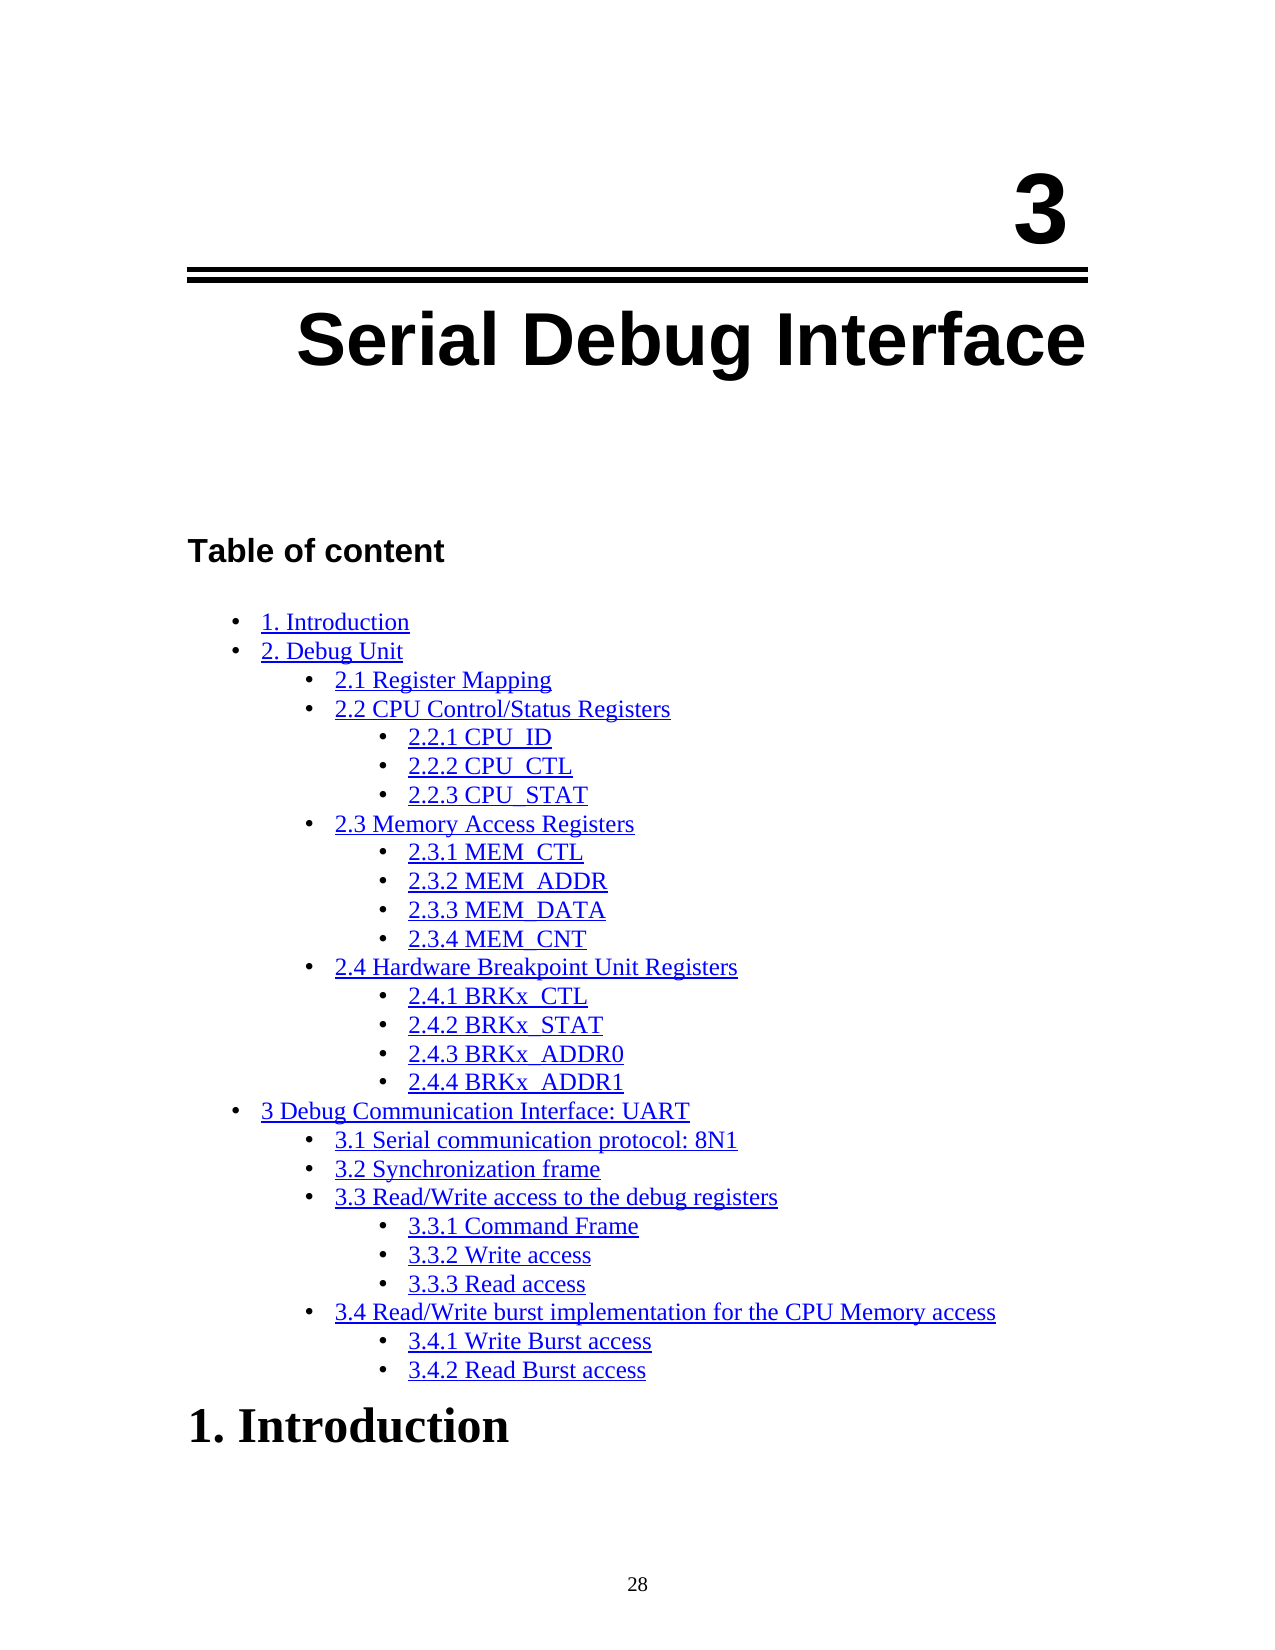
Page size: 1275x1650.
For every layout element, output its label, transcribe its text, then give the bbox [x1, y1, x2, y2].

list 3.3.1 Command Frame [379, 1211, 1088, 1240]
list 2.3 Memory Access Registers [305, 809, 1088, 837]
list 3.3.3 Read access [379, 1269, 1088, 1297]
list 2.4.4 BRKx_ADDR1 [379, 1067, 1088, 1096]
list 2.4.3 BRKx_ADDR0 [379, 1039, 1088, 1067]
list 2. Debug Unit [231, 636, 1088, 665]
list 2.4.2 BRKx_STAT [379, 1010, 1088, 1039]
list 2.2.1 CPU_ID [379, 722, 1088, 751]
list 2.2 CPU Control/Status Registers [305, 694, 1088, 722]
list 3.4.1 Write Burst access [379, 1326, 1088, 1355]
subtitle Table of content [187, 531, 1088, 570]
list 1. Introduction [231, 607, 1088, 636]
list 2.3.3 MEM_DATA [379, 895, 1088, 924]
list 2.4 Hardware Breakpoint Unit Registers [305, 952, 1088, 981]
list 3.3.2 Write access [379, 1240, 1088, 1269]
list 2.4.1 BRKx_CTL [379, 981, 1088, 1010]
list 3.2 Synchronization frame [305, 1154, 1088, 1182]
text 1. Introduction [187, 1396, 1088, 1454]
list 3.4.2 Read Burst access [379, 1355, 1088, 1384]
list 3 Debug Communication Interface: UART [231, 1096, 1088, 1125]
list 2.3.2 MEM_ADDR [379, 866, 1088, 895]
list 2.3.4 MEM_CNT [379, 924, 1088, 952]
list 3.3 Read/Write access to the debug registers [305, 1182, 1088, 1211]
list 3.4 Read/Write burst implementation for the CPU Memory access [305, 1297, 1088, 1326]
list 2.3.1 MEM_CTL [379, 837, 1088, 866]
list 3.1 Serial communication protocol: 8N1 [305, 1125, 1088, 1154]
list 2.2.2 CPU_CTL [379, 751, 1088, 780]
subtitle Serial Debug Interface [187, 295, 1088, 381]
list 2.1 Register Mapping [305, 665, 1088, 694]
list 2.2.3 CPU_STAT [379, 780, 1088, 809]
